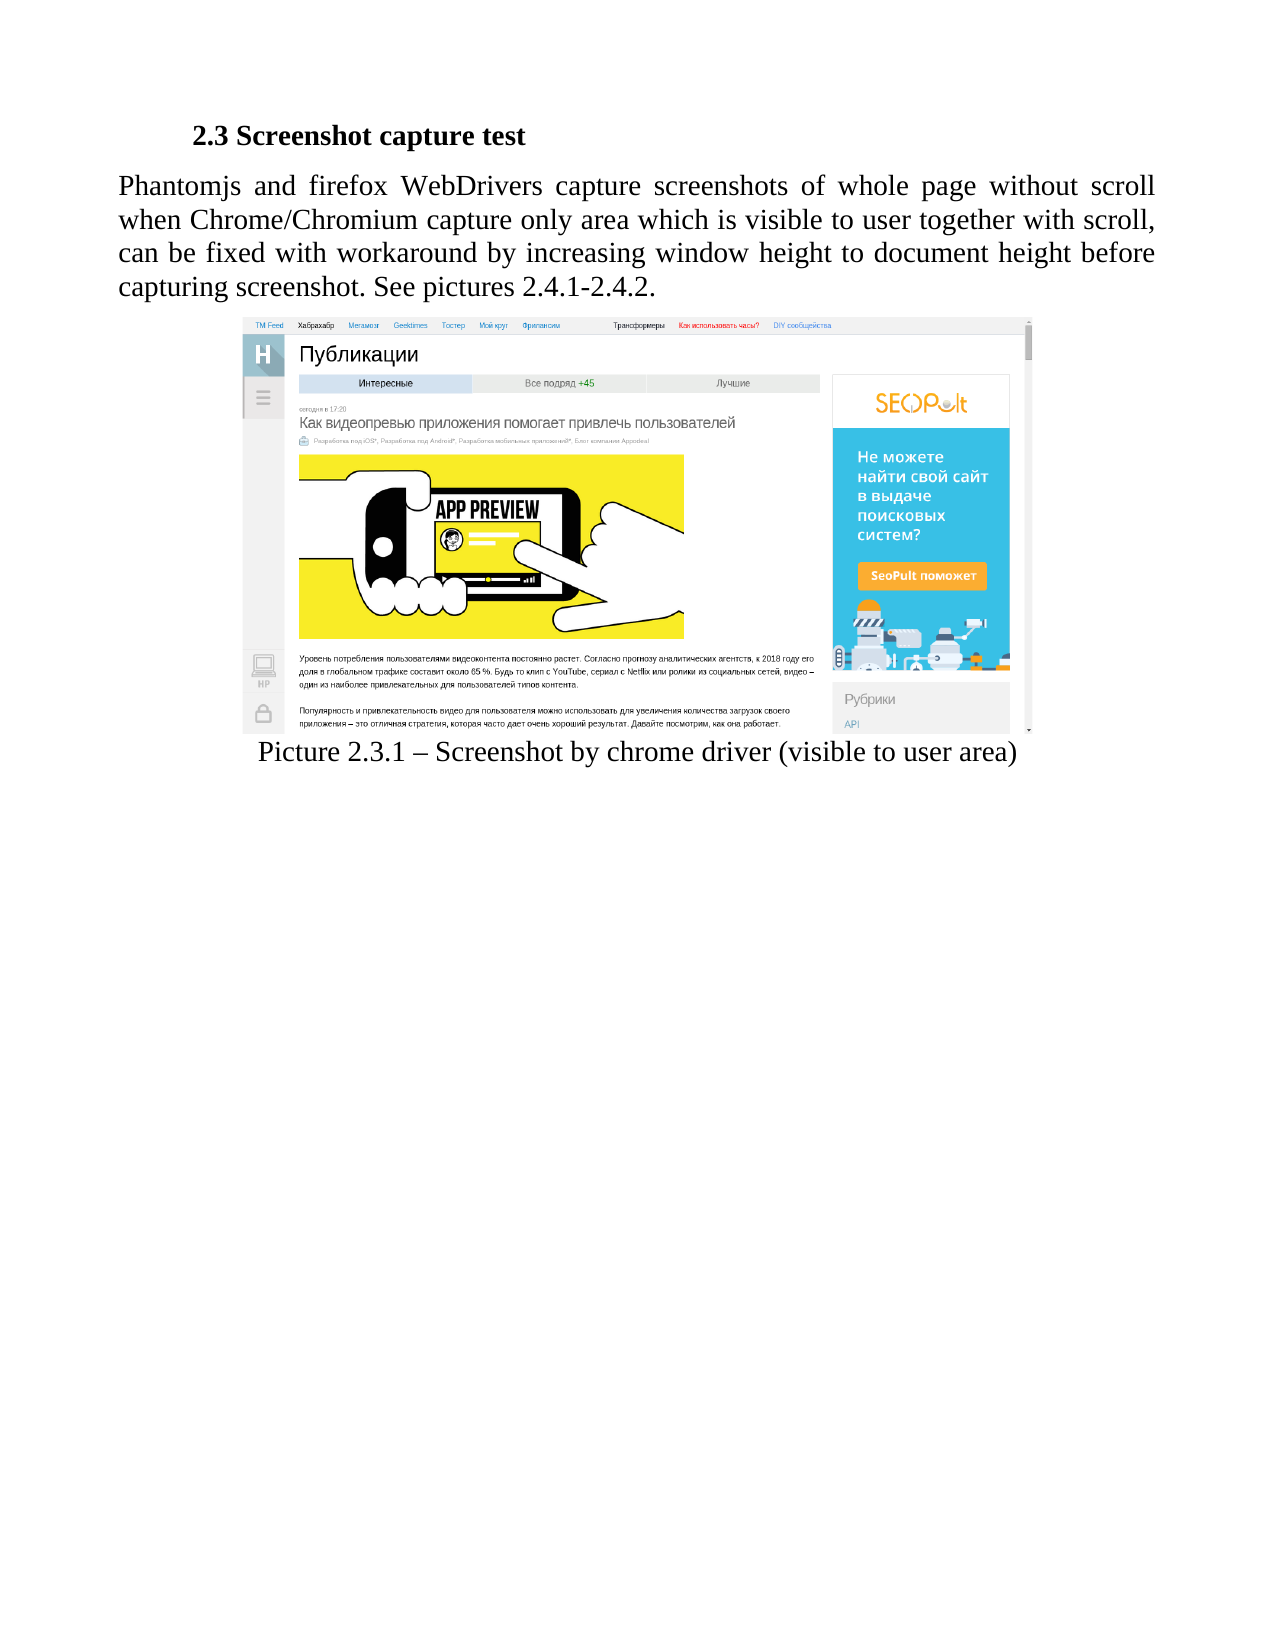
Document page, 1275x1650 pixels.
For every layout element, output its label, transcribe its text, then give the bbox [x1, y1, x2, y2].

subtitle 2.3 Screenshot capture test [192, 118, 1157, 152]
text Phantomjs and firefox WebDrivers capture screenshots of whole page without scroll when Chrome/Chromium capture only area which is visible to user together with scroll, can be fixed with workaround by increasing window height to document height before capturing screenshot. See pictures 2.4.1-2.4.2. [118, 168, 1157, 303]
picture [242, 317, 1033, 734]
text Picture 2.3.1 – Screenshot by chrome driver (visible to user area) [118, 734, 1157, 767]
